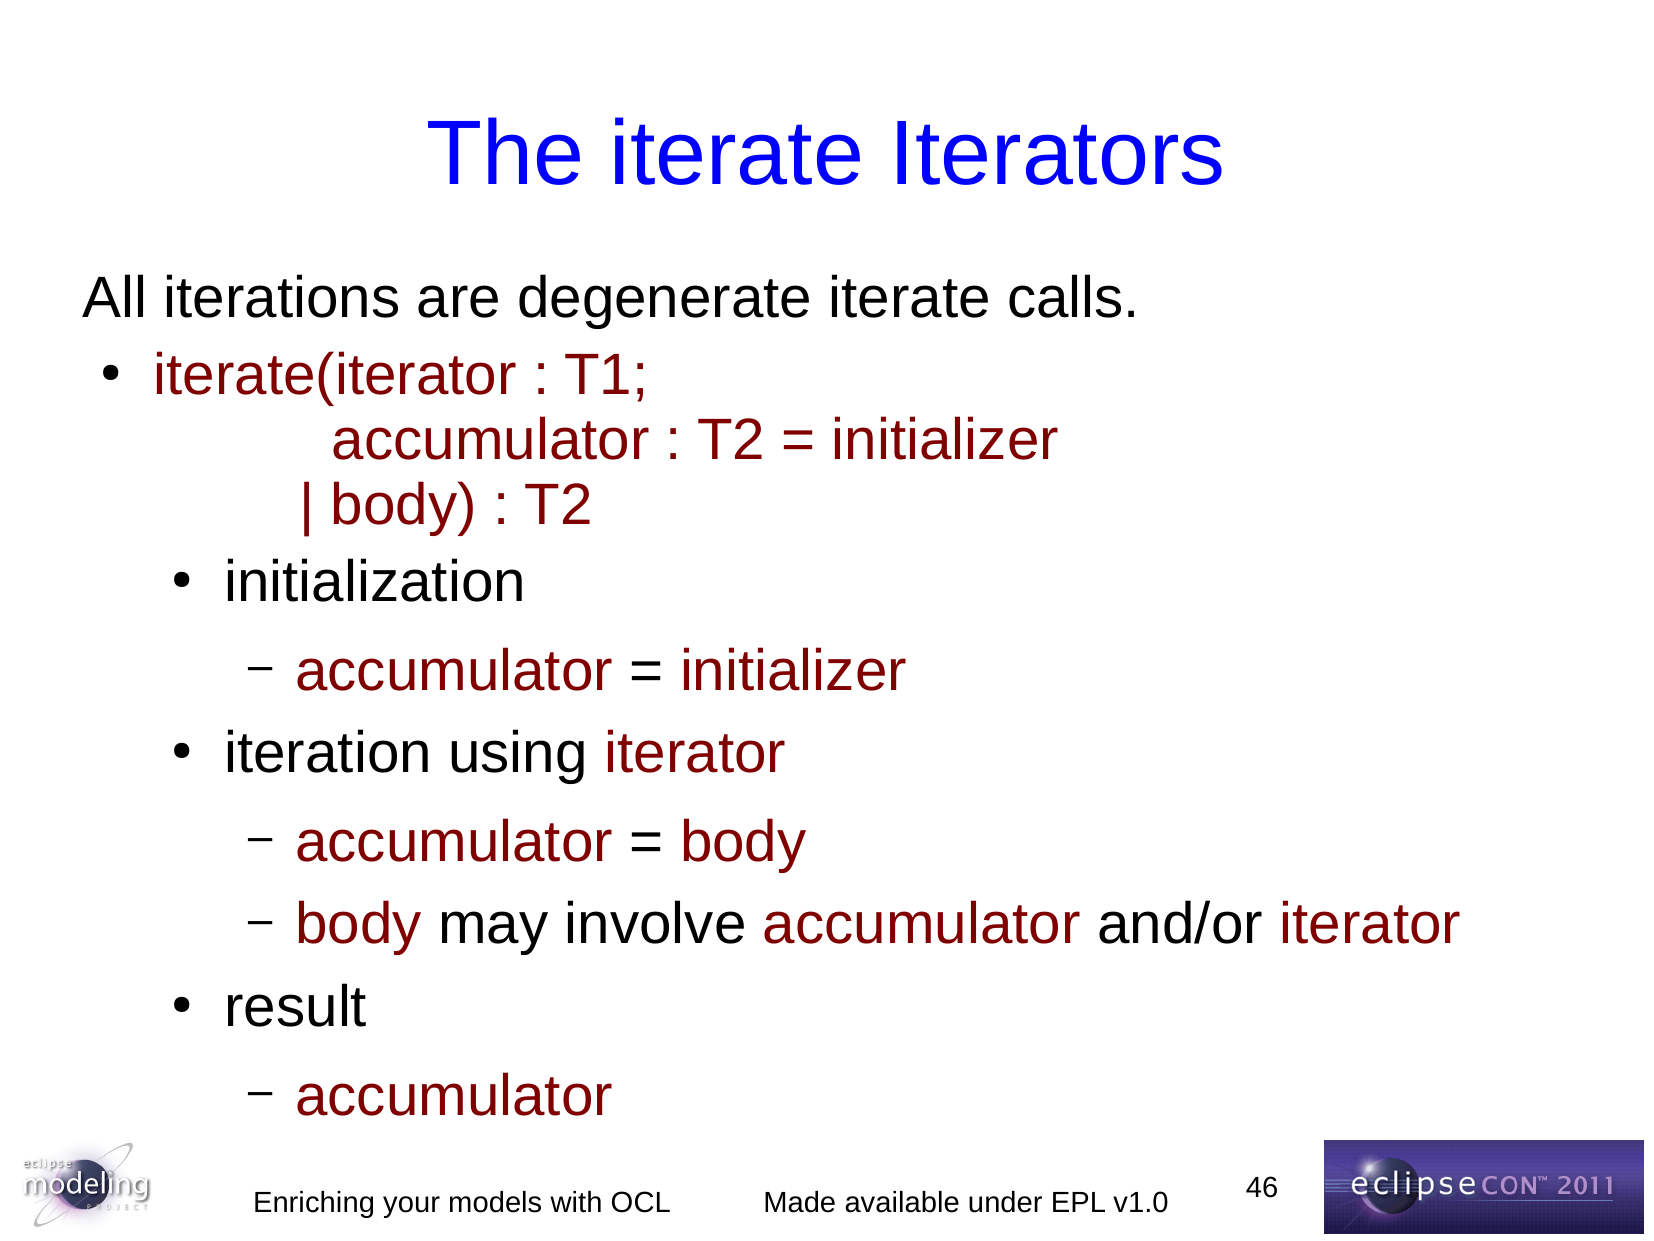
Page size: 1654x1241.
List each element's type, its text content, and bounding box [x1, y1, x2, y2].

list All iterations are degenerate iterate calls. iterate(iterator : T1; accumulator : T2 = initializer | body) : T2 initialization accumulator = initializer iteration using iterator accumulator = body body may involve accumulator and/or iterator result accumulator [82, 264, 1571, 1126]
picture [9, 1136, 156, 1235]
picture [1324, 1140, 1644, 1234]
title The iterate Iterators [82, 56, 1571, 250]
